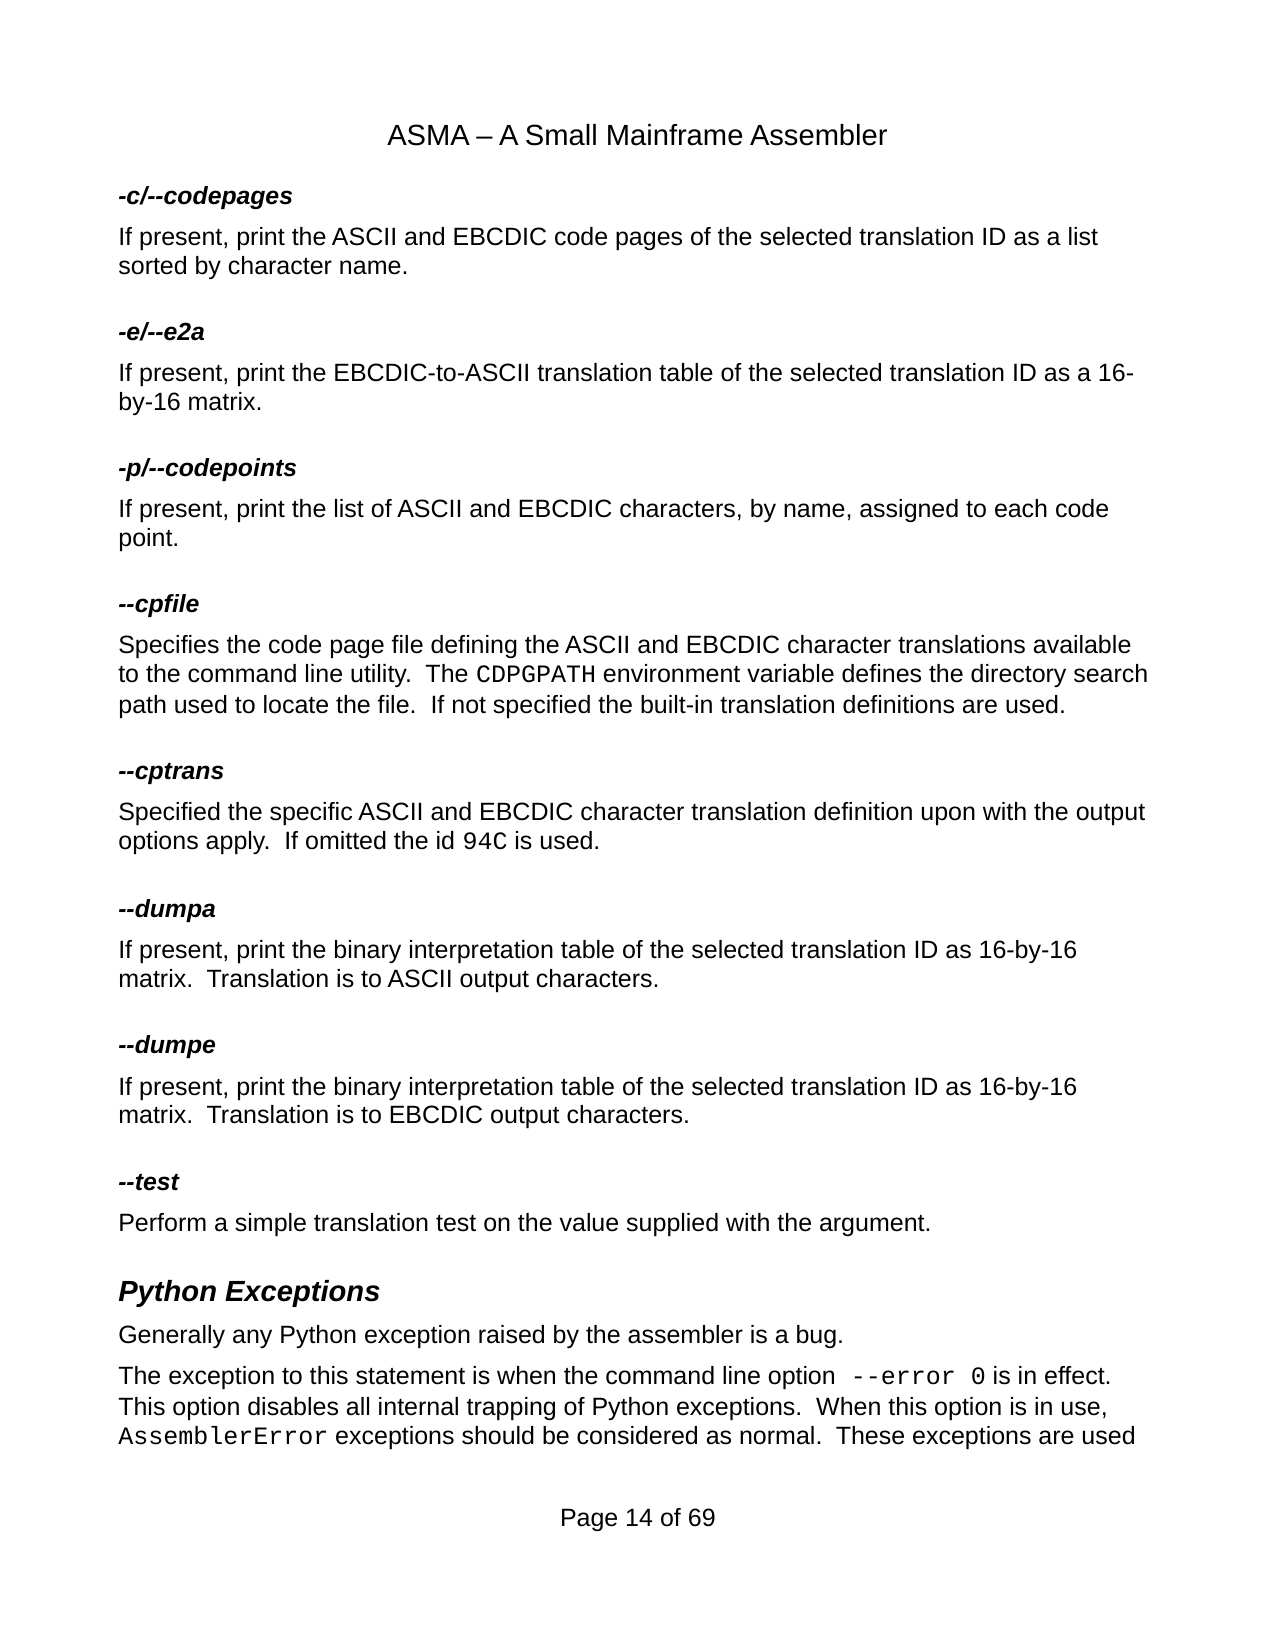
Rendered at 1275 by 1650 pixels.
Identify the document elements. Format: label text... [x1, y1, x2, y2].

subtitle --dumpe [118, 1031, 1157, 1059]
text If present, print the binary interpretation table of the selected translation ID as 16-by-16 matrix. Translation is to ASCII output characters. [118, 936, 1157, 993]
text Specifies the code page file defining the ASCII and EBCDIC character translations available to the command line utility. The CDPGPATH environment variable defines the directory search path used to locate the file. If not specified the built-in translation definitions are used. [118, 630, 1157, 719]
text The exception to this statement is when the command line option --error 0 is in effect. This option disables all internal trapping of Python exceptions. When this option is in use, AssemblerError exceptions should be considered as normal. These exceptions are used [118, 1361, 1157, 1452]
subtitle Python Exceptions [118, 1274, 1157, 1307]
text If present, print the ASCII and EBCDIC code pages of the selected translation ID as a list sorted by character name. [118, 222, 1157, 280]
text Specified the specific ASCII and EBCDIC character translation definition upon with the output options apply. If omitted the id 94C is used. [118, 797, 1157, 857]
text If present, print the binary interpretation table of the selected translation ID as 16-by-16 matrix. Translation is to EBCDIC output characters. [118, 1072, 1157, 1129]
subtitle --dumpa [118, 894, 1157, 923]
subtitle -c/--codepages [118, 181, 1157, 210]
subtitle -p/--codepoints [118, 453, 1157, 482]
text If present, print the list of ASCII and EBCDIC characters, by name, assigned to each code point. [118, 494, 1157, 552]
subtitle -e/--e2a [118, 317, 1157, 346]
text Perform a simple translation test on the value supplied with the argument. [118, 1208, 1157, 1236]
subtitle --cpfile [118, 589, 1157, 618]
text Generally any Python exception raised by the assembler is a bug. [118, 1320, 1157, 1349]
text If present, print the EBCDIC-to-ASCII translation table of the selected translation ID as a 16-by-16 matrix. [118, 358, 1157, 416]
subtitle --test [118, 1167, 1157, 1195]
subtitle --cptrans [118, 756, 1157, 785]
